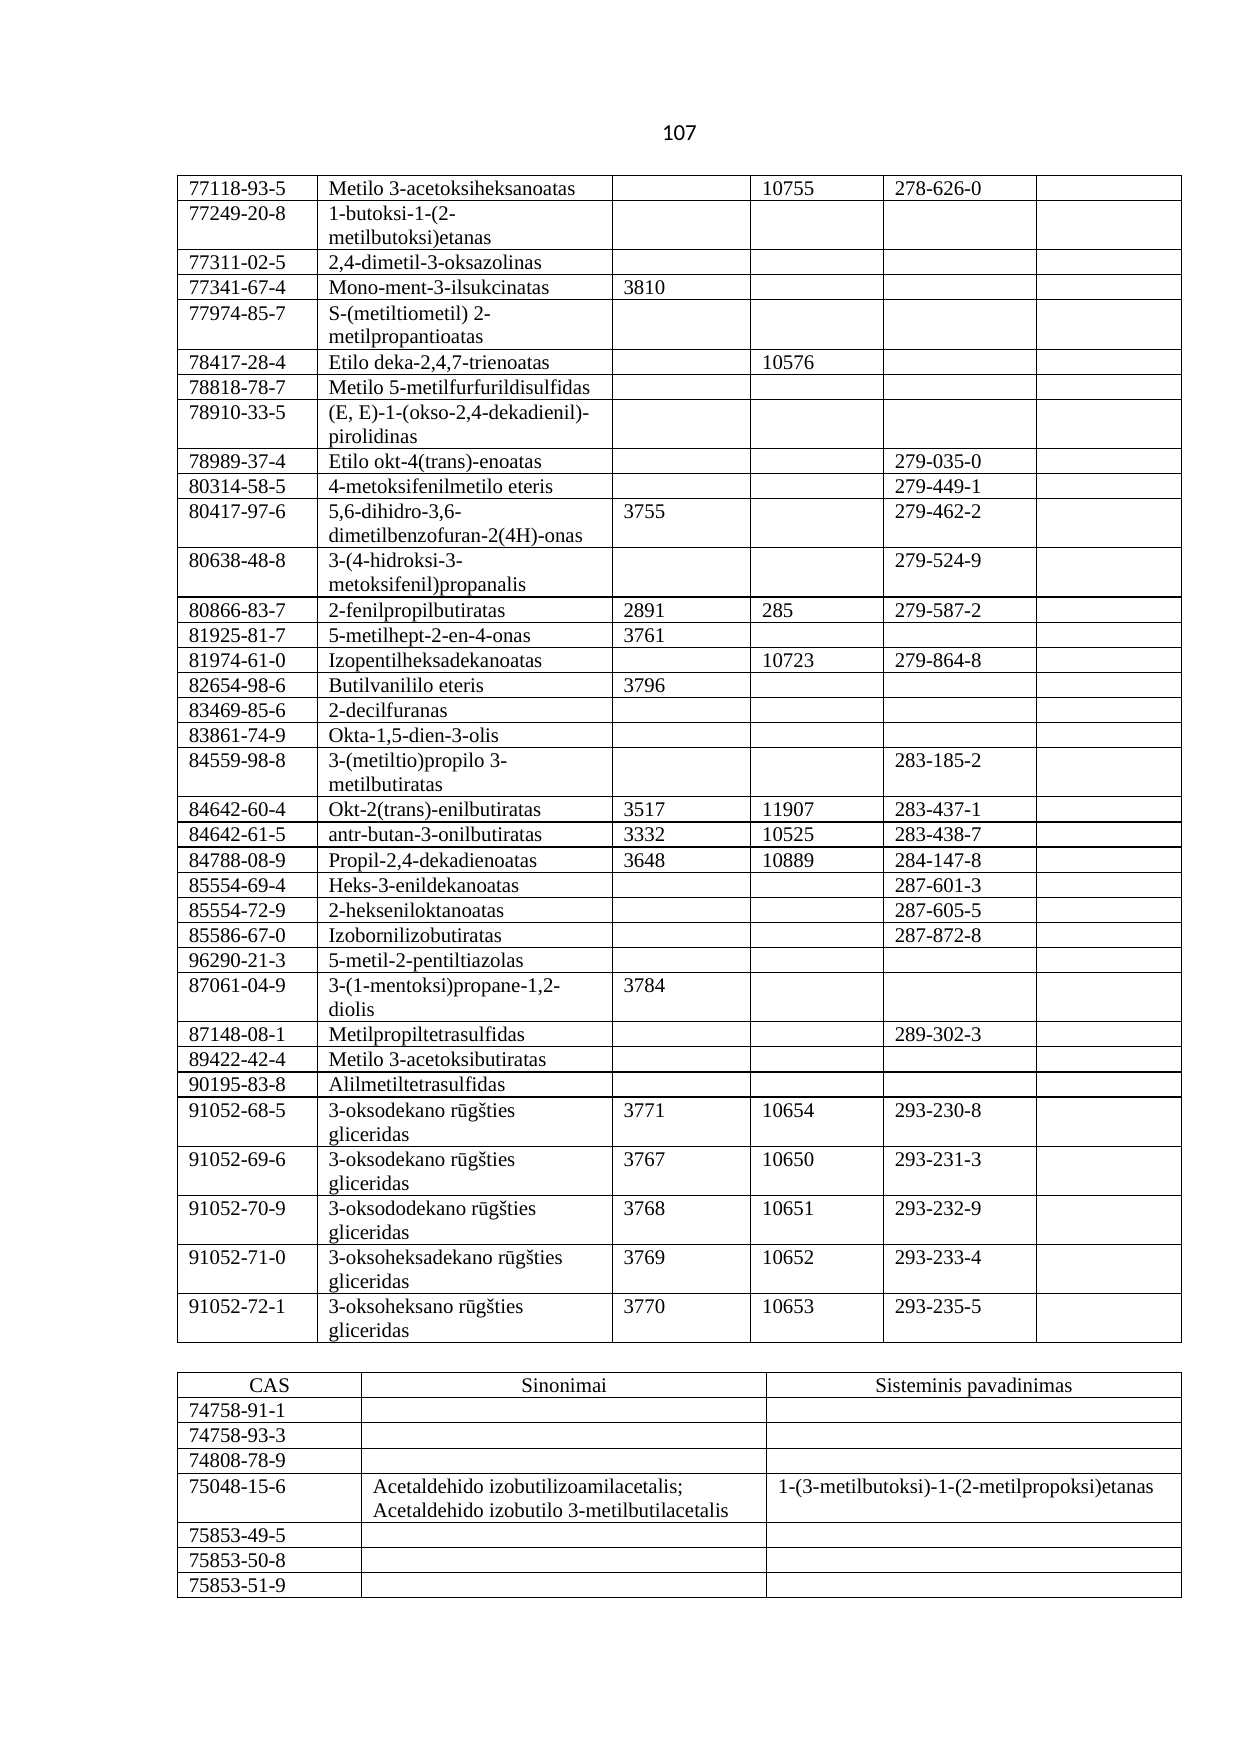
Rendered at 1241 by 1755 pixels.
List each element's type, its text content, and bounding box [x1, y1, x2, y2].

table_cell 81974-61-0 [178, 648, 317, 672]
table_cell [1037, 1196, 1181, 1244]
table_cell antr-butan-3-onilbutiratas [318, 823, 612, 846]
table_cell 3768 [613, 1196, 750, 1244]
table_cell 10576 [751, 350, 883, 374]
table_cell 2-decilfuranas [318, 698, 612, 722]
table_cell 75853-49-5 [178, 1523, 361, 1547]
table_cell [1037, 823, 1181, 846]
table_cell 83469-85-6 [178, 698, 317, 722]
table_cell [613, 1047, 750, 1071]
table_cell 293-235-5 [884, 1294, 1036, 1342]
table_cell 3648 [613, 848, 750, 872]
table_cell 287-601-3 [884, 873, 1036, 897]
table_cell [1037, 449, 1181, 473]
table_cell 75853-50-8 [178, 1548, 361, 1572]
table_cell 279-462-2 [884, 499, 1036, 547]
table_cell [1037, 923, 1181, 947]
table_cell 74808-78-9 [178, 1449, 361, 1472]
table_cell [767, 1523, 1181, 1547]
table_cell [751, 723, 883, 747]
table_cell [751, 673, 883, 697]
table_cell [1037, 797, 1181, 821]
table_cell 279-524-9 [884, 548, 1036, 596]
table_cell [1037, 1098, 1181, 1146]
table_cell [1037, 1073, 1181, 1096]
table_cell 10651 [751, 1196, 883, 1244]
table_cell [362, 1398, 766, 1422]
table_cell [613, 176, 750, 200]
table_cell Metilo 3-acetoksiheksanoatas [318, 176, 612, 200]
table_cell 3810 [613, 275, 750, 299]
table_cell [767, 1449, 1181, 1472]
table_cell 78989-37-4 [178, 449, 317, 473]
table_cell [613, 350, 750, 374]
table_cell [884, 375, 1036, 399]
table_cell 89422-42-4 [178, 1047, 317, 1071]
table_cell [613, 873, 750, 897]
table_cell 82654-98-6 [178, 673, 317, 697]
table_cell 3332 [613, 823, 750, 846]
table_cell 10889 [751, 848, 883, 872]
table_cell 3517 [613, 797, 750, 821]
table_cell [613, 698, 750, 722]
table_cell Acetaldehido izobutilizoamilacetalis; Acetaldehido izobutilo 3-metilbutilacetalis [362, 1474, 766, 1522]
table_cell [1037, 300, 1181, 348]
table_cell [767, 1398, 1181, 1422]
table_cell 96290-21-3 [178, 948, 317, 972]
table_cell Propil-2,4-dekadienoatas [318, 848, 612, 872]
table_cell 87148-08-1 [178, 1022, 317, 1046]
table_cell [884, 400, 1036, 448]
table_cell 279-864-8 [884, 648, 1036, 672]
table_cell 3770 [613, 1294, 750, 1342]
table_cell Metilo 5-metilfurfurildisulfidas [318, 375, 612, 399]
table_cell 75048-15-6 [178, 1474, 361, 1522]
table_cell [884, 1073, 1036, 1096]
table_cell 80417-97-6 [178, 499, 317, 547]
table_cell 3769 [613, 1245, 750, 1293]
table_cell 10723 [751, 648, 883, 672]
table_cell 3-(metiltio)propilo 3-metilbutiratas [318, 748, 612, 796]
table_cell [751, 375, 883, 399]
table_cell Izobornilizobutiratas [318, 923, 612, 947]
table_cell [362, 1423, 766, 1447]
table_cell 293-230-8 [884, 1098, 1036, 1146]
table_cell [1037, 873, 1181, 897]
table_cell 80638-48-8 [178, 548, 317, 596]
table_cell [767, 1573, 1181, 1597]
table_cell 84788-08-9 [178, 848, 317, 872]
table_cell 1-(3-metilbutoksi)-1-(2-metilpropoksi)etanas [767, 1474, 1181, 1522]
table_cell 80314-58-5 [178, 474, 317, 498]
table_cell [751, 923, 883, 947]
table_cell [1037, 548, 1181, 596]
table_cell 3-oksodekano rūgšties gliceridas [318, 1098, 612, 1146]
table_cell 85554-72-9 [178, 898, 317, 922]
table_cell 81925-81-7 [178, 623, 317, 647]
table_cell Metilo 3-acetoksibutiratas [318, 1047, 612, 1071]
table_cell [613, 898, 750, 922]
table_cell 3767 [613, 1147, 750, 1195]
table_cell 78417-28-4 [178, 350, 317, 374]
table_cell [751, 449, 883, 473]
table_cell 77974-85-7 [178, 300, 317, 348]
table_cell 1-butoksi-1-(2-metilbutoksi)etanas [318, 201, 612, 249]
table_cell [613, 300, 750, 348]
table_cell [1037, 848, 1181, 872]
table_cell 74758-93-3 [178, 1423, 361, 1447]
table_cell [751, 898, 883, 922]
table_cell 3-oksoheksadekano rūgšties gliceridas [318, 1245, 612, 1293]
table_cell [751, 698, 883, 722]
table_cell 10652 [751, 1245, 883, 1293]
table_cell [767, 1423, 1181, 1447]
table_cell 84642-60-4 [178, 797, 317, 821]
table_cell 3-oksododekano rūgšties gliceridas [318, 1196, 612, 1244]
table_cell 3-oksodekano rūgšties gliceridas [318, 1147, 612, 1195]
table_header CAS [178, 1373, 361, 1397]
table_cell 3784 [613, 973, 750, 1021]
table_cell 285 [751, 598, 883, 622]
table_cell [1037, 948, 1181, 972]
table_cell 2891 [613, 598, 750, 622]
table_cell 10755 [751, 176, 883, 200]
table_cell 85554-69-4 [178, 873, 317, 897]
table_cell [1037, 723, 1181, 747]
table_cell 91052-72-1 [178, 1294, 317, 1342]
table_cell Okta-1,5-dien-3-olis [318, 723, 612, 747]
table_cell [613, 723, 750, 747]
table_cell 5-metilhept-2-en-4-onas [318, 623, 612, 647]
table_cell [1037, 1294, 1181, 1342]
table_cell 279-035-0 [884, 449, 1036, 473]
table_cell [1037, 201, 1181, 249]
table_cell 2,4-dimetil-3-oksazolinas [318, 250, 612, 274]
table_cell 77311-02-5 [178, 250, 317, 274]
table_cell [1037, 375, 1181, 399]
table_cell [751, 873, 883, 897]
table_cell [751, 400, 883, 448]
table_cell 3-oksoheksano rūgšties gliceridas [318, 1294, 612, 1342]
table_cell 278-626-0 [884, 176, 1036, 200]
table_cell 293-231-3 [884, 1147, 1036, 1195]
table_cell Etilo okt-4(trans)-enoatas [318, 449, 612, 473]
table_cell [751, 474, 883, 498]
table_cell [362, 1573, 766, 1597]
table_cell [884, 350, 1036, 374]
table_cell 279-587-2 [884, 598, 1036, 622]
table_cell [751, 748, 883, 796]
table_cell [613, 548, 750, 596]
table_cell [613, 250, 750, 274]
table_cell [613, 375, 750, 399]
table_cell [1037, 1047, 1181, 1071]
table_cell [884, 623, 1036, 647]
table_cell 77118-93-5 [178, 176, 317, 200]
table_cell 85586-67-0 [178, 923, 317, 947]
table_cell Alilmetiltetrasulfidas [318, 1073, 612, 1096]
table_cell 78910-33-5 [178, 400, 317, 448]
table_cell 77249-20-8 [178, 201, 317, 249]
table_cell 283-185-2 [884, 748, 1036, 796]
table_cell [884, 250, 1036, 274]
table_cell [751, 1047, 883, 1071]
table_cell Izopentilheksadekanoatas [318, 648, 612, 672]
table_cell [613, 1073, 750, 1096]
table_cell [767, 1548, 1181, 1572]
table_cell [1037, 400, 1181, 448]
table_cell [362, 1548, 766, 1572]
table_cell 3771 [613, 1098, 750, 1146]
table_cell [1037, 748, 1181, 796]
table_cell [751, 1022, 883, 1046]
table_cell [1037, 474, 1181, 498]
table_cell 91052-69-6 [178, 1147, 317, 1195]
table_cell 90195-83-8 [178, 1073, 317, 1096]
table_cell [362, 1523, 766, 1547]
table_cell 3755 [613, 499, 750, 547]
table_cell 74758-91-1 [178, 1398, 361, 1422]
table_cell 10653 [751, 1294, 883, 1342]
table_cell [884, 698, 1036, 722]
table_cell [613, 474, 750, 498]
table_cell 10650 [751, 1147, 883, 1195]
table_cell 84642-61-5 [178, 823, 317, 846]
table_cell [613, 1022, 750, 1046]
table_cell [751, 548, 883, 596]
table_cell 91052-71-0 [178, 1245, 317, 1293]
table_cell 3796 [613, 673, 750, 697]
table_cell 91052-70-9 [178, 1196, 317, 1244]
table_cell 10525 [751, 823, 883, 846]
table_cell 91052-68-5 [178, 1098, 317, 1146]
table_cell [884, 948, 1036, 972]
table_cell [1037, 648, 1181, 672]
table_cell [1037, 598, 1181, 622]
table_cell 80866-83-7 [178, 598, 317, 622]
table_cell 5-metil-2-pentiltiazolas [318, 948, 612, 972]
table_cell [1037, 176, 1181, 200]
table_cell 87061-04-9 [178, 973, 317, 1021]
table_cell 3-(1-mentoksi)propane-1,2-diolis [318, 973, 612, 1021]
table_cell 279-449-1 [884, 474, 1036, 498]
table_cell [613, 948, 750, 972]
table_cell 289-302-3 [884, 1022, 1036, 1046]
table_cell 75853-51-9 [178, 1573, 361, 1597]
table_cell [1037, 1022, 1181, 1046]
table_cell [884, 300, 1036, 348]
table_cell [1037, 623, 1181, 647]
table_cell 283-438-7 [884, 823, 1036, 846]
table_cell [884, 201, 1036, 249]
table_cell [751, 201, 883, 249]
table_cell 293-232-9 [884, 1196, 1036, 1244]
table_cell [613, 923, 750, 947]
table_cell 2-hekseniloktanoatas [318, 898, 612, 922]
table_cell [1037, 698, 1181, 722]
table_cell Okt-2(trans)-enilbutiratas [318, 797, 612, 821]
table_cell [751, 250, 883, 274]
table_cell [613, 400, 750, 448]
table_cell [884, 723, 1036, 747]
table_cell 77341-67-4 [178, 275, 317, 299]
table_cell 84559-98-8 [178, 748, 317, 796]
table_cell 283-437-1 [884, 797, 1036, 821]
table_cell 5,6-dihidro-3,6-dimetilbenzofuran-2(4H)-onas [318, 499, 612, 547]
table_cell 3761 [613, 623, 750, 647]
table_cell 83861-74-9 [178, 723, 317, 747]
table_cell [751, 623, 883, 647]
table_cell [1037, 499, 1181, 547]
table_cell [1037, 898, 1181, 922]
table_cell [884, 1047, 1036, 1071]
table_cell [751, 300, 883, 348]
table_cell [362, 1449, 766, 1472]
table_cell 78818-78-7 [178, 375, 317, 399]
table_cell Etilo deka-2,4,7-trienoatas [318, 350, 612, 374]
table_cell [751, 948, 883, 972]
table_cell 293-233-4 [884, 1245, 1036, 1293]
table_cell 4-metoksifenilmetilo eteris [318, 474, 612, 498]
table_cell [613, 748, 750, 796]
table_cell Heks-3-enildekanoatas [318, 873, 612, 897]
table_cell Butilvanililo eteris [318, 673, 612, 697]
table_cell [884, 275, 1036, 299]
table_cell [613, 201, 750, 249]
table_cell 11907 [751, 797, 883, 821]
table_cell [1037, 1147, 1181, 1195]
table_header Sinonimai [362, 1373, 766, 1397]
table_cell [1037, 1245, 1181, 1293]
table_cell [751, 1073, 883, 1096]
table_cell S-(metiltiometil) 2-metilpropantioatas [318, 300, 612, 348]
table_cell [613, 648, 750, 672]
table_cell Metilpropiltetrasulfidas [318, 1022, 612, 1046]
table_cell [884, 973, 1036, 1021]
table_cell [751, 499, 883, 547]
table_cell 3-(4-hidroksi-3-metoksifenil)propanalis [318, 548, 612, 596]
table_cell [613, 449, 750, 473]
table_cell 287-872-8 [884, 923, 1036, 947]
table_cell 10654 [751, 1098, 883, 1146]
table_cell [1037, 973, 1181, 1021]
table_cell (E, E)-1-(okso-2,4-dekadienil)-pirolidinas [318, 400, 612, 448]
table_cell [751, 275, 883, 299]
table_cell [1037, 673, 1181, 697]
table_cell [751, 973, 883, 1021]
table_cell [1037, 275, 1181, 299]
table_cell Mono-ment-3-ilsukcinatas [318, 275, 612, 299]
table_cell 287-605-5 [884, 898, 1036, 922]
table_cell 2-fenilpropilbutiratas [318, 598, 612, 622]
table_cell [1037, 250, 1181, 274]
table_cell 284-147-8 [884, 848, 1036, 872]
table_cell [1037, 350, 1181, 374]
table_cell [884, 673, 1036, 697]
table_header Sisteminis pavadinimas [767, 1373, 1181, 1397]
